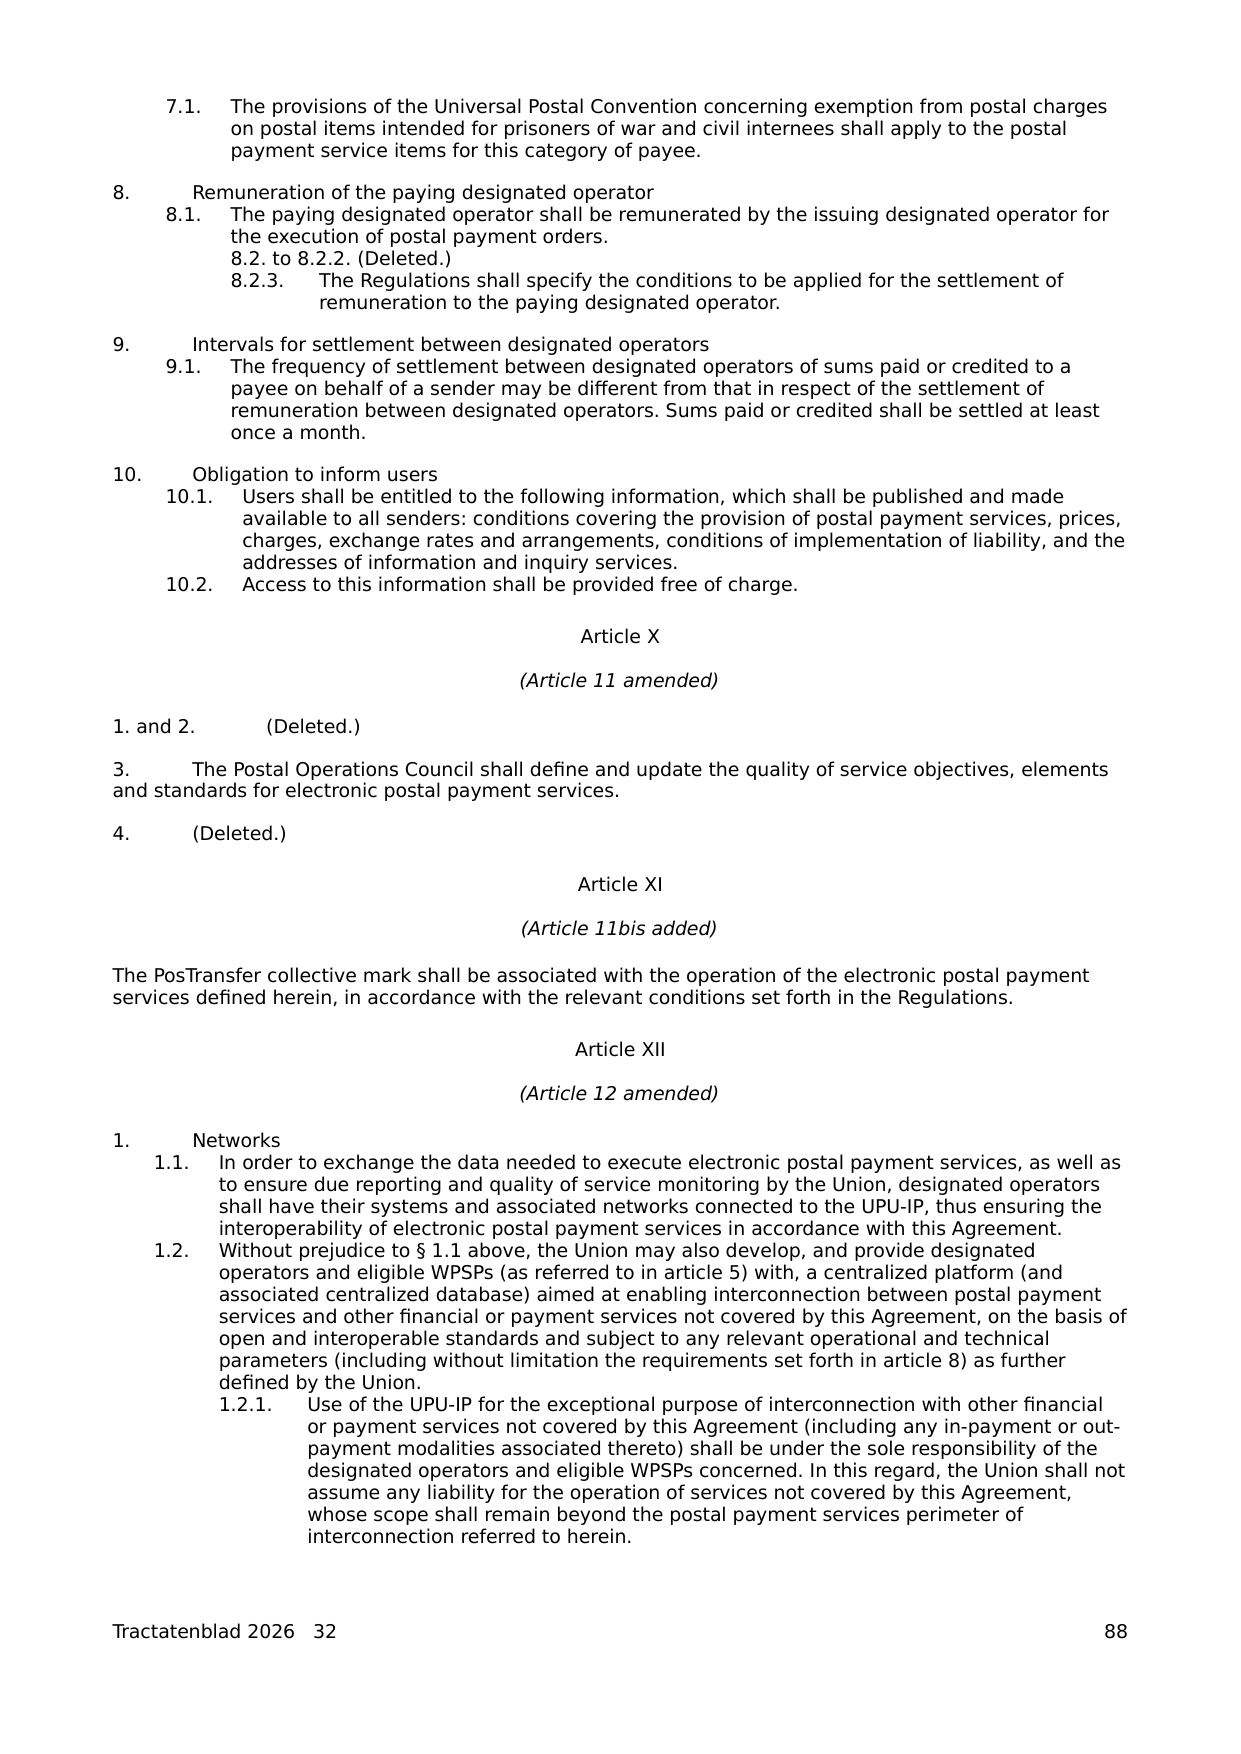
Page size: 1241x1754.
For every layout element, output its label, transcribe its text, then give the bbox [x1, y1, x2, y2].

text 1.2. Without prejudice to § 1.1 above, the Union may also develop, and provide designated operators and eligible WPSPs (as referred to in article 5) with, a centralized platform (and associated centralized database) aimed at enabling interconnection between postal payment services and other financial or payment services not covered by this Agreement, on the basis of open and interoperable standards and subject to any relevant operational and technical parameters (including without limitation the requirements set forth in article 8) as further defined by the Union. [153, 1240, 1128, 1394]
text 9. Intervals for settlement between designated operators [112, 334, 1128, 356]
text 8. Remuneration of the paying designated operator [112, 182, 1128, 204]
text 8.2. to 8.2.2. (Deleted.) [230, 248, 1128, 270]
text 1.2.1. Use of the UPU-IP for the exceptional purpose of interconnection with other financial or payment services not covered by this Agreement (including any in-payment or out-payment modalities associated thereto) shall be under the sole responsibility of the designated operators and eligible WPSPs concerned. In this regard, the Union shall not assume any liability for the operation of services not covered by this Agreement, whose scope shall remain beyond the postal payment services perimeter of interconnection referred to herein. [218, 1394, 1128, 1548]
text 1. Networks [112, 1130, 1128, 1152]
text 7.1. The provisions of the Universal Postal Convention concerning exemption from postal charges on postal items intended for prisoners of war and civil internees shall apply to the postal payment service items for this category of payee. [165, 96, 1128, 162]
text 10.1. Users shall be entitled to the following information, which shall be published and made available to all senders: conditions covering the provision of postal payment services, prices, charges, exchange rates and arrangements, conditions of implementation of liability, and the addresses of information and inquiry services. [165, 486, 1128, 573]
text 10. Obligation to inform users [112, 464, 1128, 486]
subtitle Article XI (Article 11bis added) [112, 874, 1128, 940]
text 4. (Deleted.) [112, 822, 1128, 844]
text 8.2.3. The Regulations shall specify the conditions to be applied for the settlement of remuneration to the paying designated operator. [230, 270, 1128, 314]
subtitle Article XII (Article 12 amended) [112, 1039, 1128, 1105]
text 3. The Postal Operations Council shall define and update the quality of service objectives, elements and standards for electronic postal payment services. [112, 758, 1128, 802]
text 8.1. The paying designated operator shall be remunerated by the issuing designated operator for the execution of postal payment orders. [165, 204, 1128, 248]
subtitle Article X (Article 11 amended) [112, 626, 1128, 691]
text 9.1. The frequency of settlement between designated operators of sums paid or credited to a payee on behalf of a sender may be different from that in respect of the settlement of remuneration between designated operators. Sums paid or credited shall be settled at least once a month. [165, 356, 1128, 444]
text 1.1. In order to exchange the data needed to execute electronic postal payment services, as well as to ensure due reporting and quality of service monitoring by the Union, designated operators shall have their systems and associated networks connected to the UPU-IP, thus ensuring the interoperability of electronic postal payment services in accordance with this Agreement. [153, 1152, 1128, 1240]
text The PosTransfer collective mark shall be associated with the operation of the electronic postal payment services defined herein, in accordance with the relevant conditions set forth in the Regulations. [112, 965, 1128, 1009]
text 1. and 2. (Deleted.) [112, 716, 1128, 738]
text 10.2. Access to this information shall be provided free of charge. [165, 573, 1128, 596]
